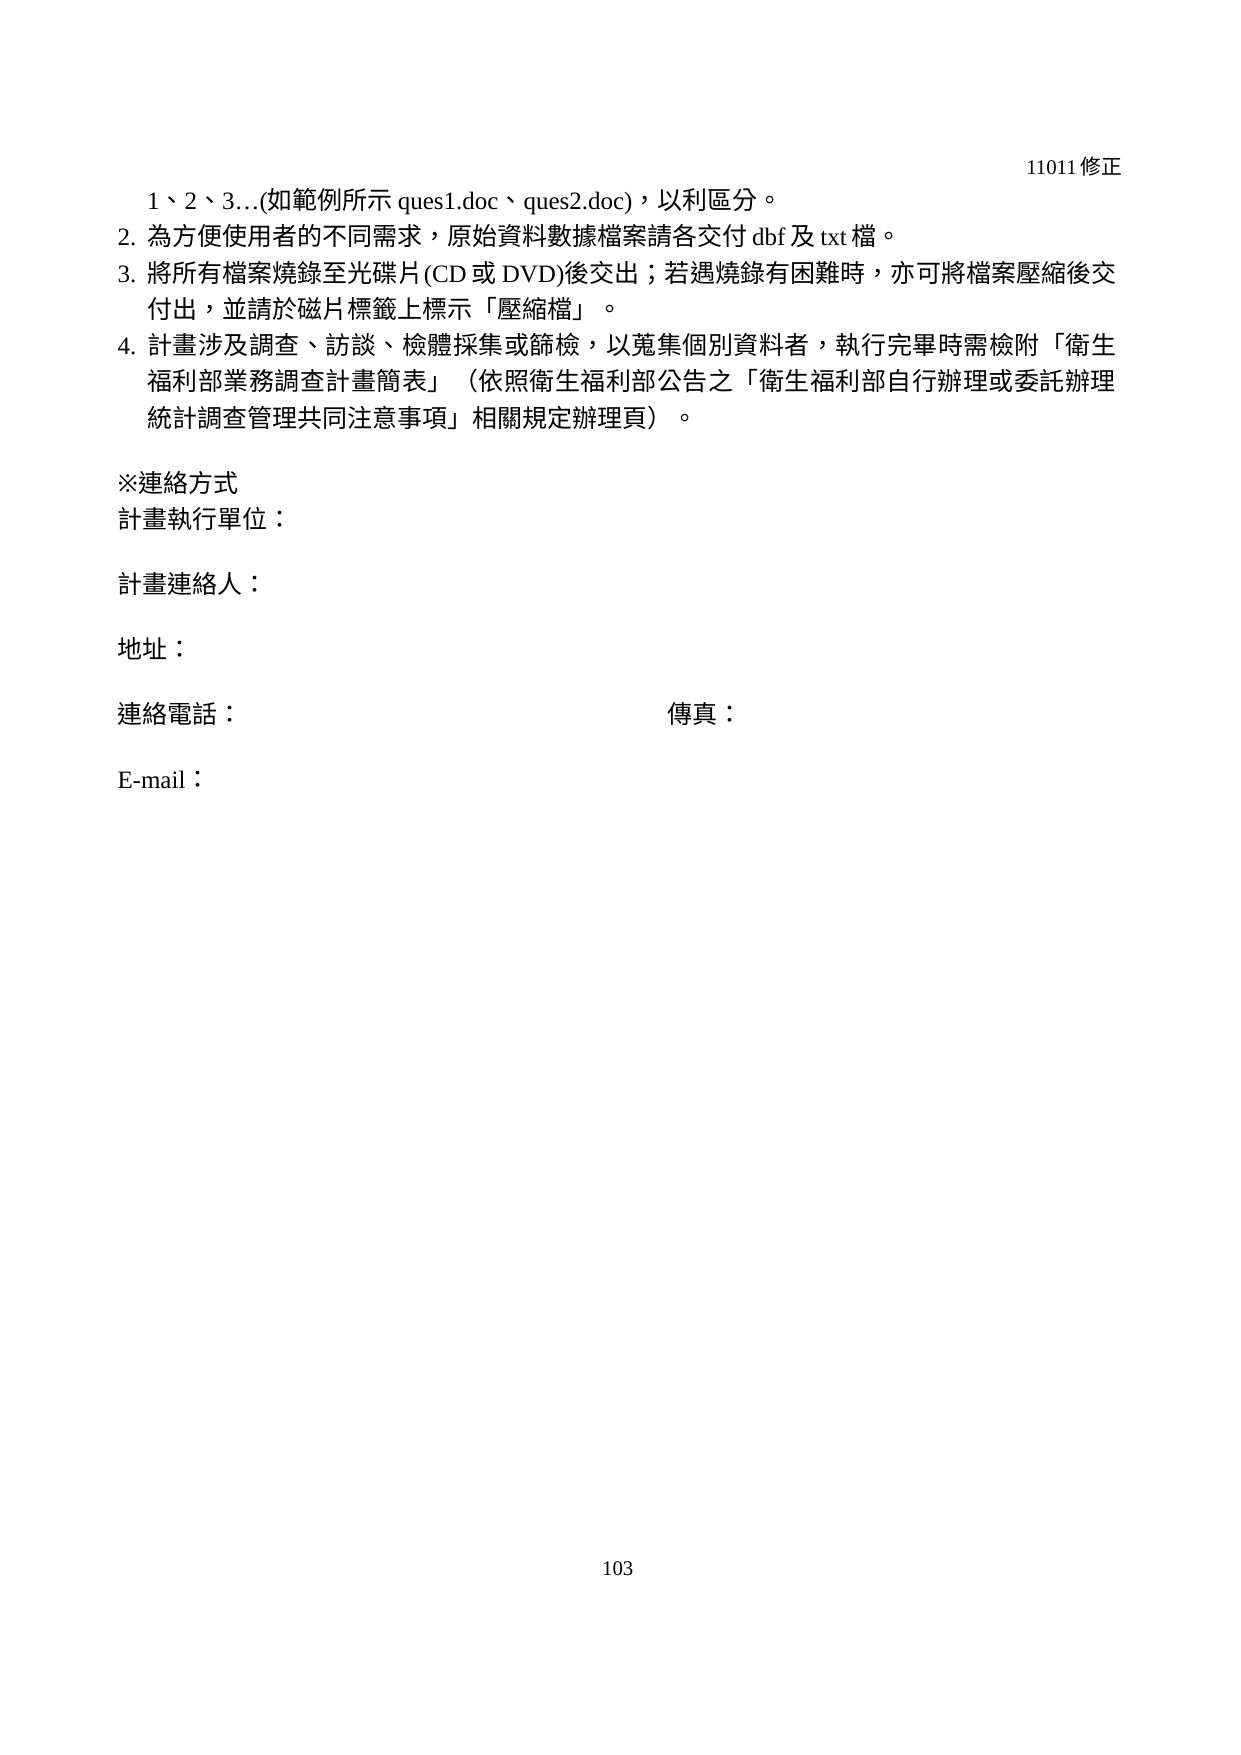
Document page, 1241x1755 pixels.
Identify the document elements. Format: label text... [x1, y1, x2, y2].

list 1、2、3…(如範例所示ques1.doc、ques2.doc)，以利區分。 [117, 181, 1117, 217]
text 計畫執行單位： [117, 499, 1117, 536]
list 為方便使用者的不同需求，原始資料數據檔案請各交付dbf及txt檔。 [117, 217, 1117, 253]
text 地址： [117, 629, 1117, 666]
text ※連絡方式 [117, 463, 1117, 499]
text 連絡電話： 傳真： [117, 694, 1117, 731]
text 計畫連絡人： [117, 564, 1117, 601]
text E-mail： [117, 759, 1117, 796]
list 計畫涉及調查、訪談、檢體採集或篩檢，以蒐集個別資料者，執行完畢時需檢附「衛生福利部業務調查計畫簡表」（依照衛生福利部公告之「衛生福利部自行辦理或委託辦理統計調查管理共同注意事項」相關規定辦理頁）。 [117, 326, 1117, 434]
list 將所有檔案燒錄至光碟片(CD或DVD)後交出；若遇燒錄有困難時，亦可將檔案壓縮後交付出，並請於磁片標籤上標示「壓縮檔」。 [117, 253, 1117, 326]
